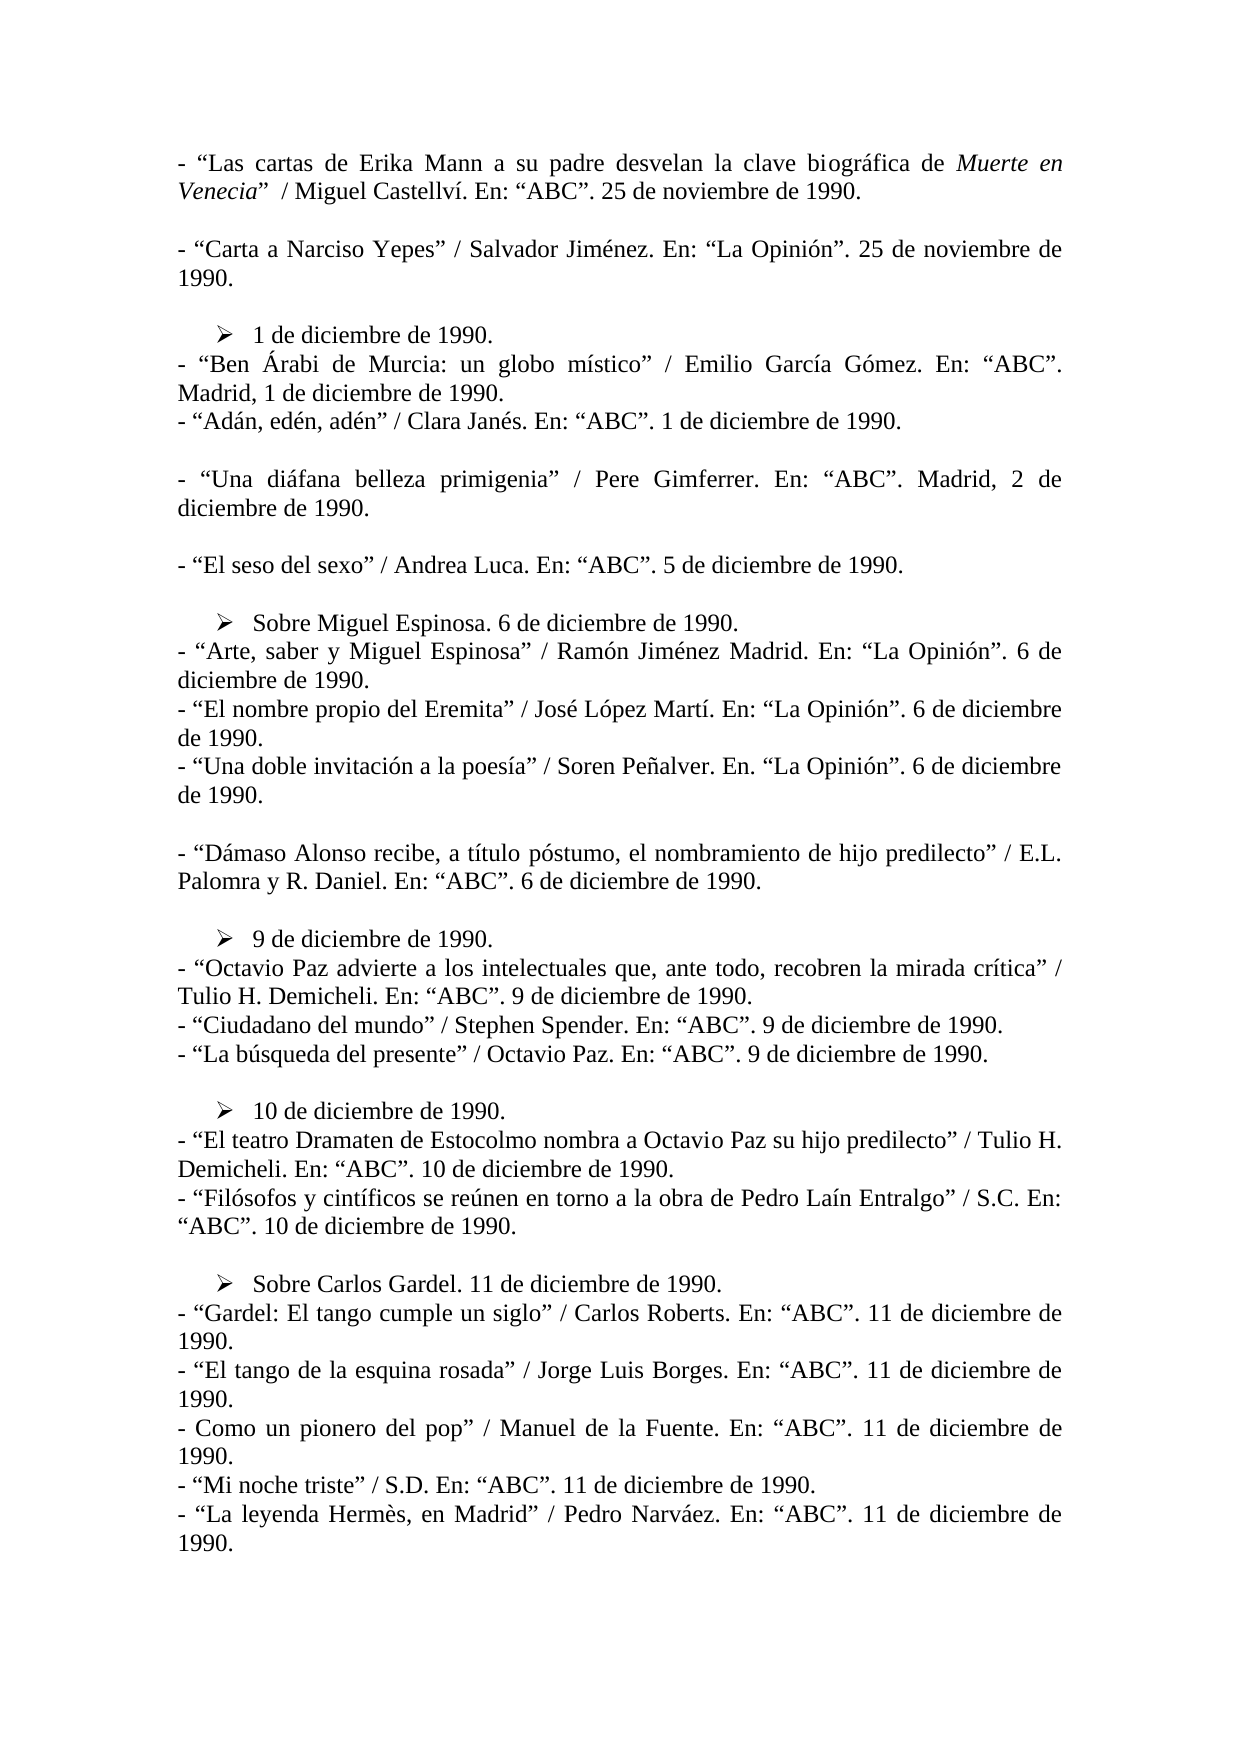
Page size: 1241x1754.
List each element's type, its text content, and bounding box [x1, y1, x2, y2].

text - “La leyenda Hermès, en Madrid” / Pedro Narváez. En: “ABC”. 11 de diciembre de 1990. [177, 1499, 1063, 1556]
text - “Ciudadano del mundo” / Stephen Spender. En: “ABC”. 9 de diciembre de 1990. [177, 1010, 1063, 1039]
text - “Arte, saber y Miguel Espinosa” / Ramón Jiménez Madrid. En: “La Opinión”. 6 de diciembre de 1990. [177, 636, 1063, 694]
text - “Ben Árabi de Murcia: un globo místico” / Emilio García Gómez. En: “ABC”. Madrid, 1 de diciembre de 1990. [177, 349, 1063, 406]
text - “Adán, edén, adén” / Clara Janés. En: “ABC”. 1 de diciembre de 1990. [177, 406, 1063, 435]
text - “Filósofos y cintíficos se reúnen en torno a la obra de Pedro Laín Entralgo” / S.C. En: “ABC”. 10 de diciembre de 1990. [177, 1183, 1063, 1240]
text - “Una doble invitación a la poesía” / Soren Peñalver. En. “La Opinión”. 6 de diciembre de 1990. [177, 751, 1063, 809]
list 9 de diciembre de 1990. [215, 924, 1063, 953]
text - “Las cartas de Erika Mann a su padre desvelan la clave biográfica de Muerte en Venecia” / Miguel Castellví. En: “ABC”. 25 de noviembre de 1990. [177, 148, 1063, 205]
list 10 de diciembre de 1990. [215, 1096, 1063, 1125]
text - “Dámaso Alonso recibe, a título póstumo, el nombramiento de hijo predilecto” / E.L. Palomra y R. Daniel. En: “ABC”. 6 de diciembre de 1990. [177, 838, 1063, 895]
text - Como un pionero del pop” / Manuel de la Fuente. En: “ABC”. 11 de diciembre de 1990. [177, 1413, 1063, 1470]
text - “Una diáfana belleza primigenia” / Pere Gimferrer. En: “ABC”. Madrid, 2 de diciembre de 1990. [177, 464, 1063, 521]
text - “Octavio Paz advierte a los intelectuales que, ante todo, recobren la mirada crítica” / Tulio H. Demicheli. En: “ABC”. 9 de diciembre de 1990. [177, 953, 1063, 1010]
text - “Mi noche triste” / S.D. En: “ABC”. 11 de diciembre de 1990. [177, 1470, 1063, 1499]
text - “La búsqueda del presente” / Octavio Paz. En: “ABC”. 9 de diciembre de 1990. [177, 1039, 1063, 1068]
text - “El tango de la esquina rosada” / Jorge Luis Borges. En: “ABC”. 11 de diciembre de 1990. [177, 1355, 1063, 1413]
text - “El teatro Dramaten de Estocolmo nombra a Octavio Paz su hijo predilecto” / Tulio H. Demicheli. En: “ABC”. 10 de diciembre de 1990. [177, 1125, 1063, 1183]
list Sobre Carlos Gardel. 11 de diciembre de 1990. [215, 1269, 1063, 1298]
text - “Gardel: El tango cumple un siglo” / Carlos Roberts. En: “ABC”. 11 de diciembre de 1990. [177, 1298, 1063, 1355]
text - “El nombre propio del Eremita” / José López Martí. En: “La Opinión”. 6 de diciembre de 1990. [177, 694, 1063, 751]
text - “El seso del sexo” / Andrea Luca. En: “ABC”. 5 de diciembre de 1990. [177, 550, 1063, 579]
list 1 de diciembre de 1990. [215, 320, 1063, 349]
list Sobre Miguel Espinosa. 6 de diciembre de 1990. [215, 608, 1063, 636]
text - “Carta a Narciso Yepes” / Salvador Jiménez. En: “La Opinión”. 25 de noviembre de 1990. [177, 234, 1063, 291]
